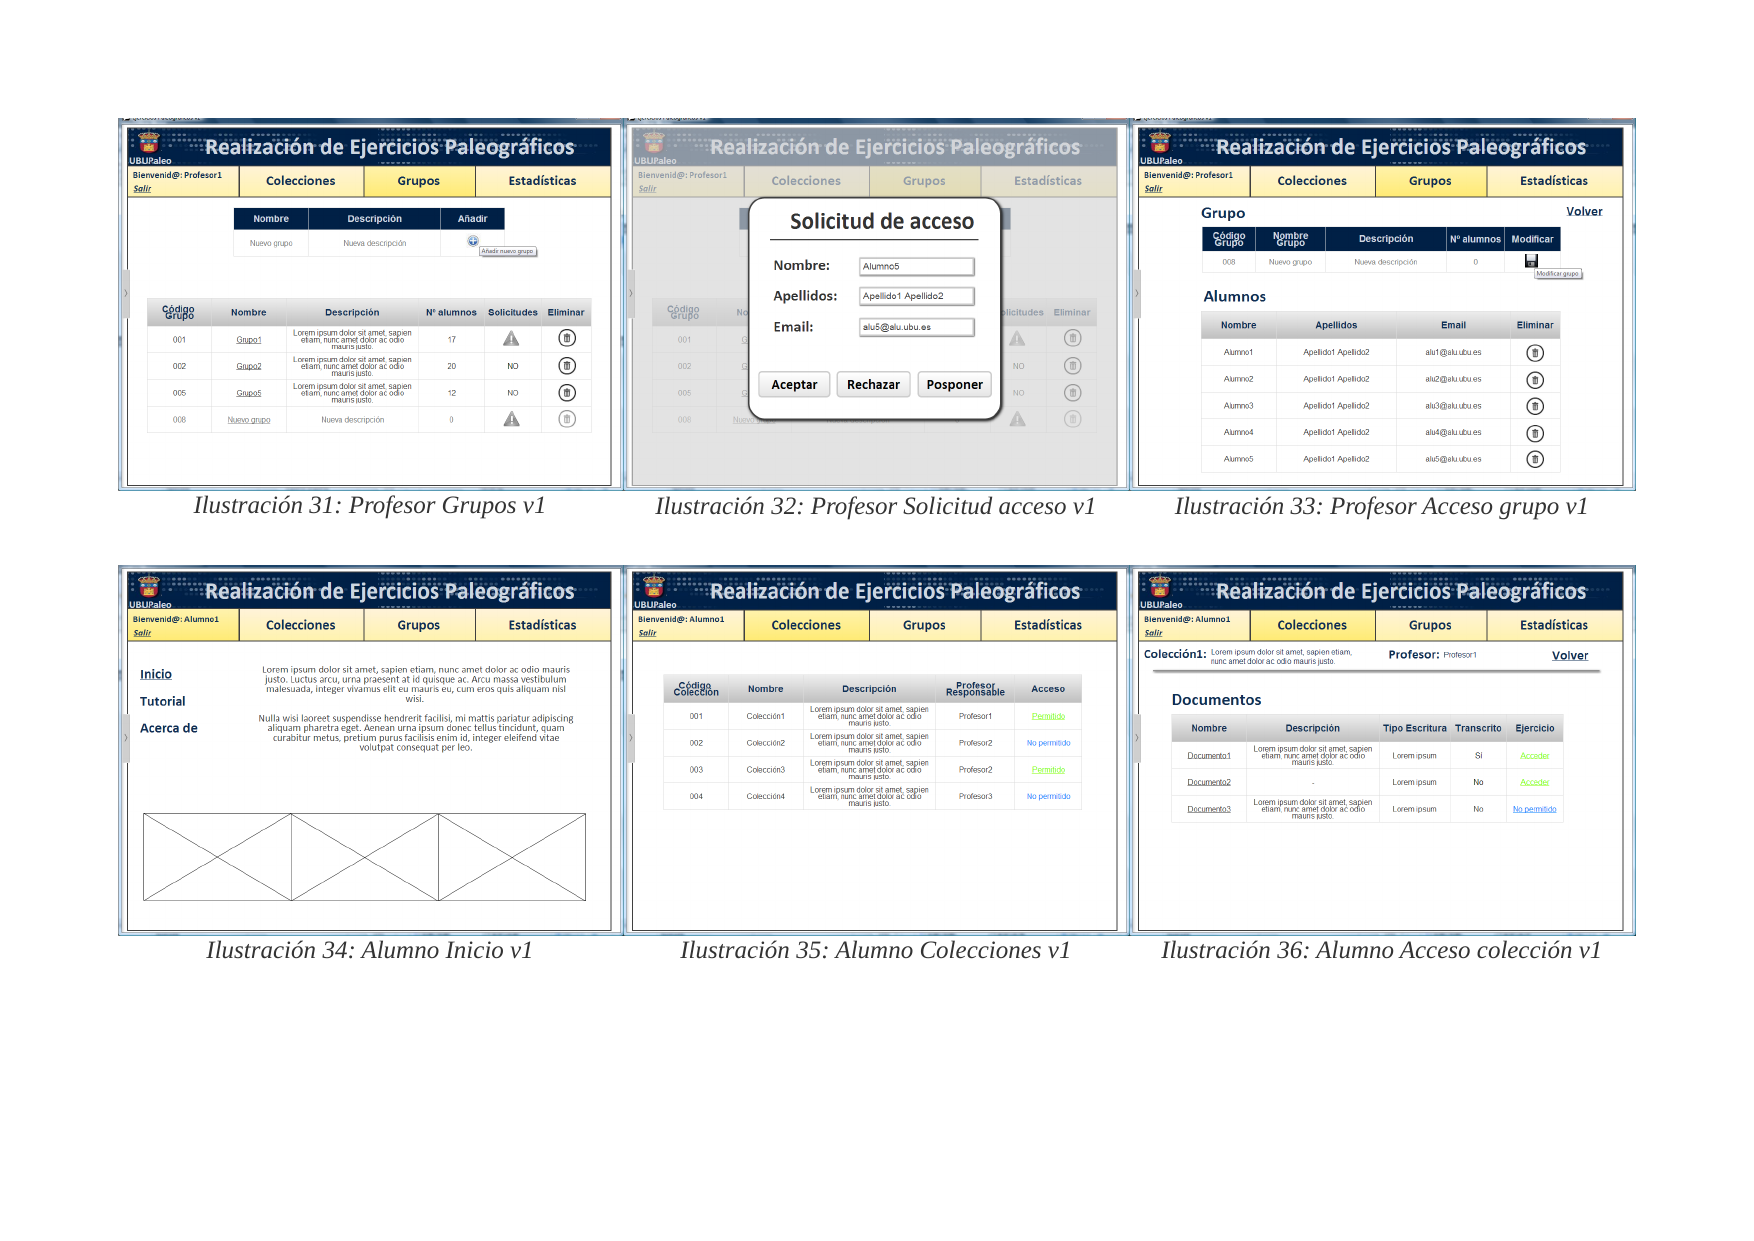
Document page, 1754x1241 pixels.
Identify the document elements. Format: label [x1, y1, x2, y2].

table_header [1130, 491, 1636, 565]
table_cell [1130, 936, 1636, 1010]
table_header [624, 491, 1130, 565]
table_cell [624, 936, 1130, 1010]
table_cell [118, 936, 624, 1010]
picture [118, 118, 1636, 491]
picture [118, 565, 1636, 936]
table_header [118, 491, 624, 565]
